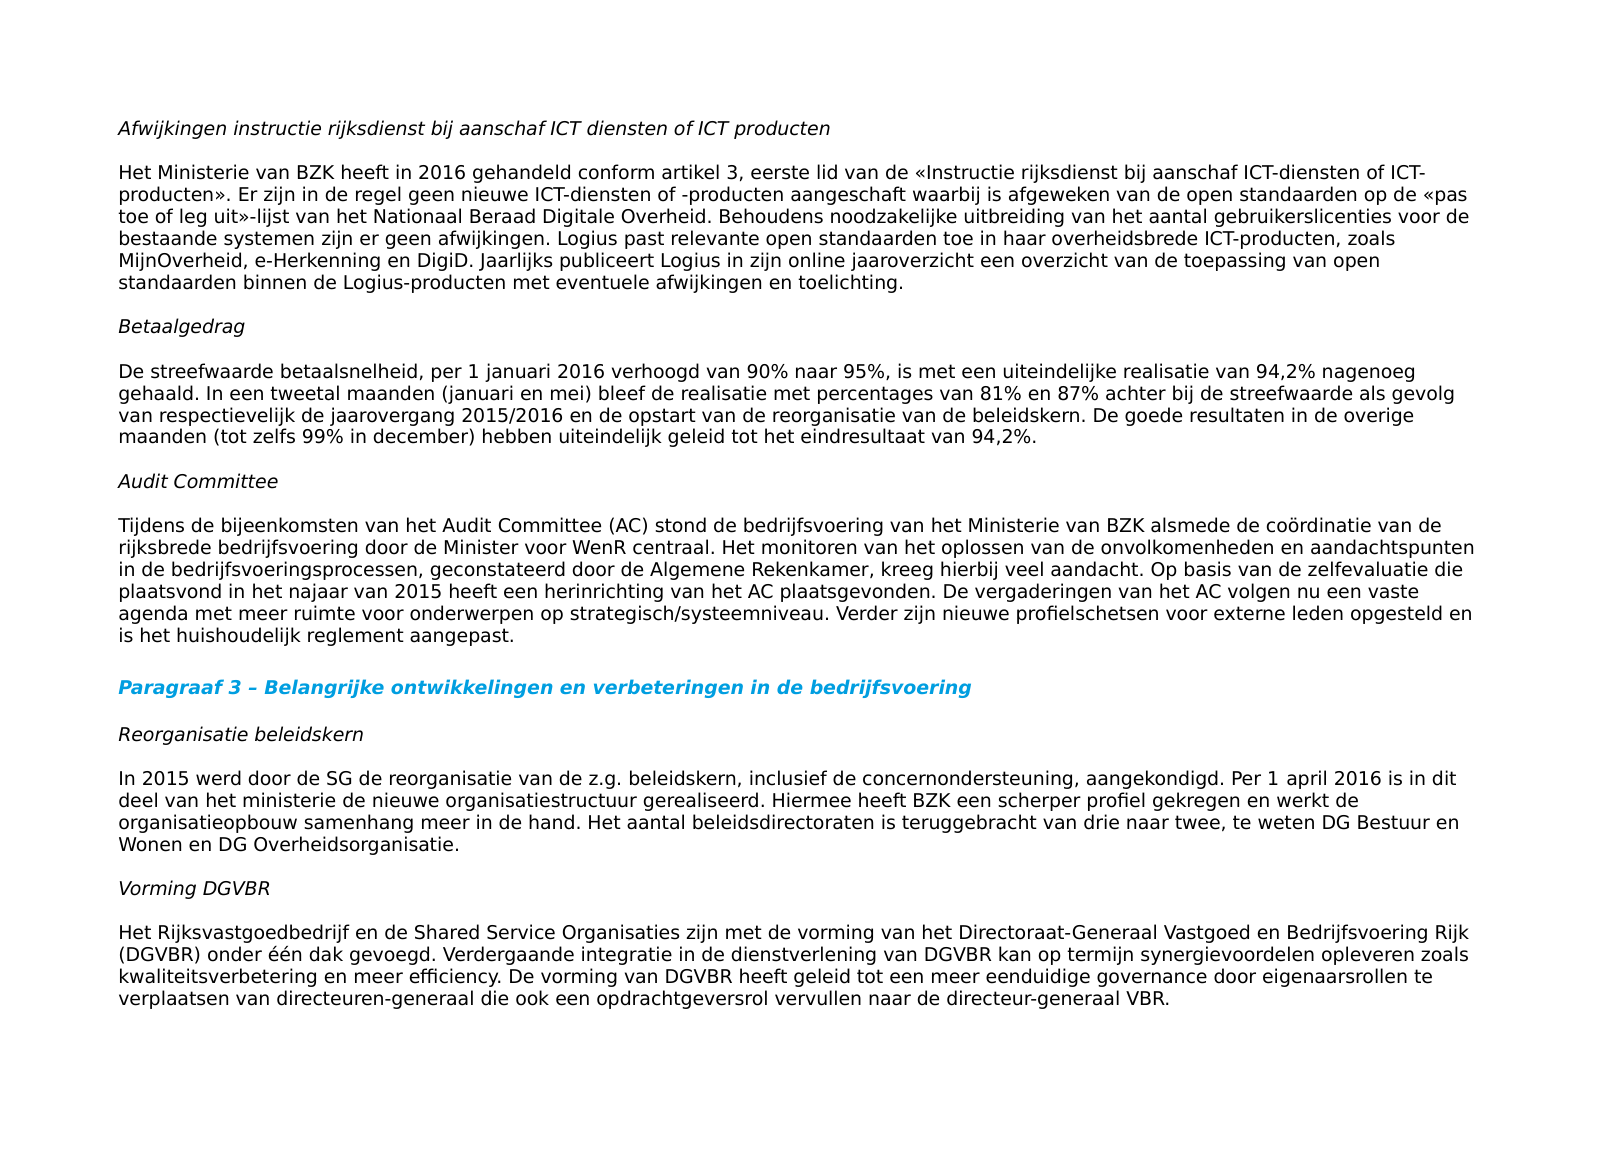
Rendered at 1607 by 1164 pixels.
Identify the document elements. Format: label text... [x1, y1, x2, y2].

subtitle Afwijkingen instructie rijksdienst bij aanschaf ICT diensten of ICT producten [118, 118, 1488, 140]
text Het Rijksvastgoedbedrijf en de Shared Service Organisaties zijn met de vorming van het Directoraat-Generaal Vastgoed en Bedrijfsvoering Rijk (DGVBR) onder één dak gevoegd. Verdergaande integratie in de dienstverlening van DGVBR kan op termijn synergievoordelen opleveren zoals kwaliteitsverbetering en meer efficiency. De vorming van DGVBR heeft geleid tot een meer eenduidige governance door eigenaarsrollen te verplaatsen van directeuren-generaal die ook een opdrachtgeversrol vervullen naar de directeur-generaal VBR. [118, 922, 1488, 1010]
text Het Ministerie van BZK heeft in 2016 gehandeld conform artikel 3, eerste lid van de «Instructie rijksdienst bij aanschaf ICT-diensten of ICT-producten». Er zijn in de regel geen nieuwe ICT-diensten of -producten aangeschaft waarbij is afgeweken van de open standaarden op de «pas toe of leg uit»-lijst van het Nationaal Beraad Digitale Overheid. Behoudens noodzakelijke uitbreiding van het aantal gebruikerslicenties voor de bestaande systemen zijn er geen afwijkingen. Logius past relevante open standaarden toe in haar overheidsbrede ICT-producten, zoals MijnOverheid, e-Herkenning en DigiD. Jaarlijks publiceert Logius in zijn online jaaroverzicht een overzicht van de toepassing van open standaarden binnen de Logius-producten met eventuele afwijkingen en toelichting. [118, 162, 1488, 294]
subtitle Paragraaf 3 – Belangrijke ontwikkelingen en verbeteringen in de bedrijfsvoering [118, 677, 1488, 699]
subtitle Betaalgedrag [118, 316, 1488, 338]
text Tijdens de bijeenkomsten van het Audit Committee (AC) stond de bedrijfsvoering van het Ministerie van BZK alsmede de coördinatie van de rijksbrede bedrijfsvoering door de Minister voor WenR centraal. Het monitoren van het oplossen van de onvolkomenheden en aandachtspunten in de bedrijfsvoeringsprocessen, geconstateerd door de Algemene Rekenkamer, kreeg hierbij veel aandacht. Op basis van de zelfevaluatie die plaatsvond in het najaar van 2015 heeft een herinrichting van het AC plaatsgevonden. De vergaderingen van het AC volgen nu een vaste agenda met meer ruimte voor onderwerpen op strategisch/systeemniveau. Verder zijn nieuwe profielschetsen voor externe leden opgesteld en is het huishoudelijk reglement aangepast. [118, 515, 1488, 647]
subtitle Audit Committee [118, 471, 1488, 493]
text De streefwaarde betaalsnelheid, per 1 januari 2016 verhoogd van 90% naar 95%, is met een uiteindelijke realisatie van 94,2% nagenoeg gehaald. In een tweetal maanden (januari en mei) bleef de realisatie met percentages van 81% en 87% achter bij de streefwaarde als gevolg van respectievelijk de jaarovergang 2015/2016 en de opstart van de reorganisatie van de beleidskern. De goede resultaten in de overige maanden (tot zelfs 99% in december) hebben uiteindelijk geleid tot het eindresultaat van 94,2%. [118, 361, 1488, 448]
subtitle Reorganisatie beleidskern [118, 724, 1488, 746]
subtitle Vorming DGVBR [118, 878, 1488, 900]
text In 2015 werd door de SG de reorganisatie van de z.g. beleidskern, inclusief de concernondersteuning, aangekondigd. Per 1 april 2016 is in dit deel van het ministerie de nieuwe organisatiestructuur gerealiseerd. Hiermee heeft BZK een scherper profiel gekregen en werkt de organisatieopbouw samenhang meer in de hand. Het aantal beleidsdirectoraten is teruggebracht van drie naar twee, te weten DG Bestuur en Wonen en DG Overheidsorganisatie. [118, 768, 1488, 856]
